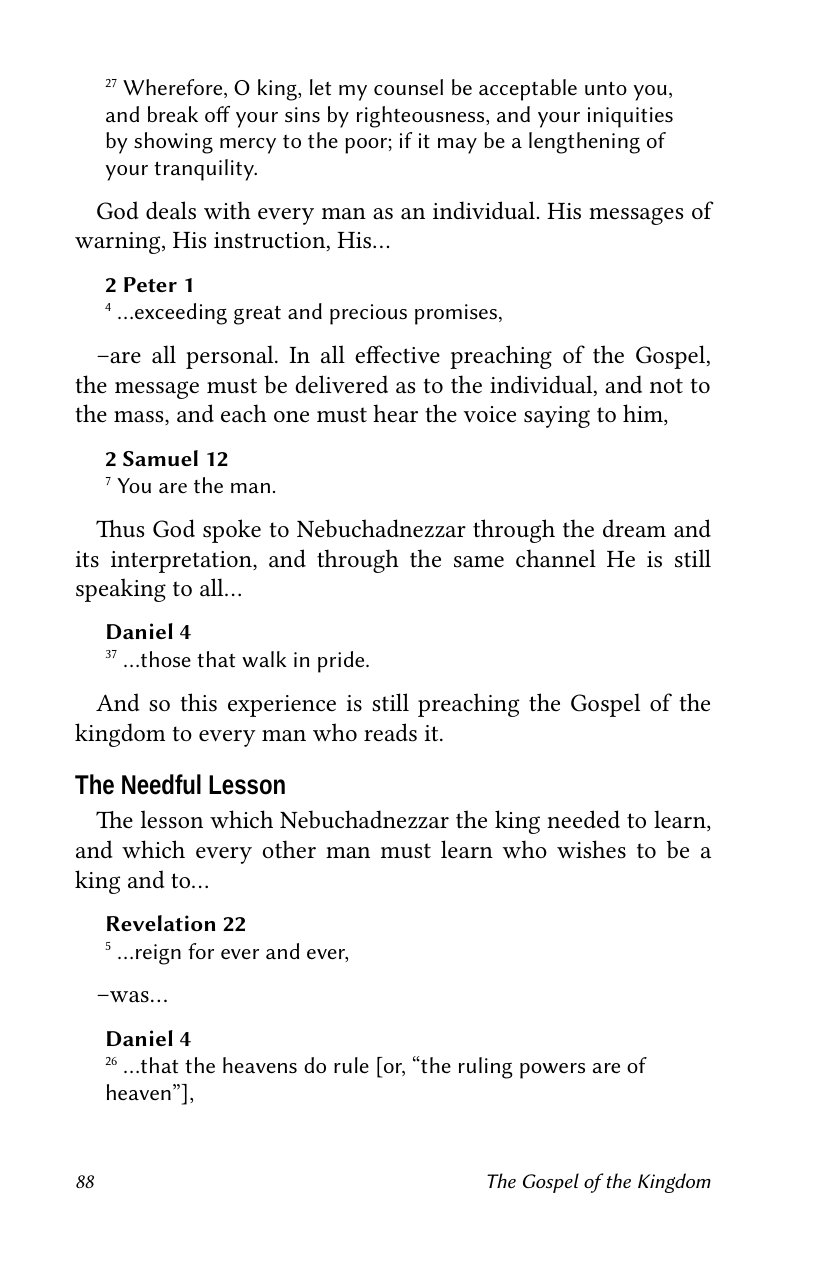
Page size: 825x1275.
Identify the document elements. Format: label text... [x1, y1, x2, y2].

text 5 ...reign for ever and ever, [105, 939, 682, 965]
subtitle The Needful Lesson [75, 769, 712, 801]
text God deals with every man as an individual. His messages of warning, His instruction, His… [75, 197, 712, 255]
text Thus God spoke to Nebuchadnezzar through the dream and its interpretation, and through the same channel He is still speaking to all… [75, 515, 712, 603]
text 37 ...those that walk in pride. [105, 647, 682, 673]
text Daniel 4 [105, 619, 712, 646]
text 4 ...exceeding great and precious promises, [105, 299, 682, 325]
text –was… [75, 981, 712, 1009]
text Revelation 22 [105, 911, 712, 937]
text 26 ...that the heavens do rule [or, “the ruling powers are of heaven”], [105, 1053, 682, 1106]
text 27 Wherefore, O king, let my counsel be acceptable unto you, and break off your sins by righteousness, and your iniquities by showing mercy to the poor; if it may be a lengthening of your tranquility. [105, 75, 682, 181]
text The lesson which Nebuchadnezzar the king needed to learn, and which every other man must learn who wishes to be a king and to… [75, 807, 712, 895]
text And so this experience is still preaching the Gospel of the kingdom to every man who reads it. [75, 689, 712, 747]
text 2 Samuel 12 [105, 445, 712, 472]
text –are all personal. In all effective preaching of the Gospel, the message must be delivered as to the individual, and not to the mass, and each one must hear the voice saying to him, [75, 341, 712, 429]
text 2 Peter 1 [105, 271, 712, 298]
text Daniel 4 [105, 1025, 712, 1052]
text 7 You are the man. [105, 473, 682, 499]
